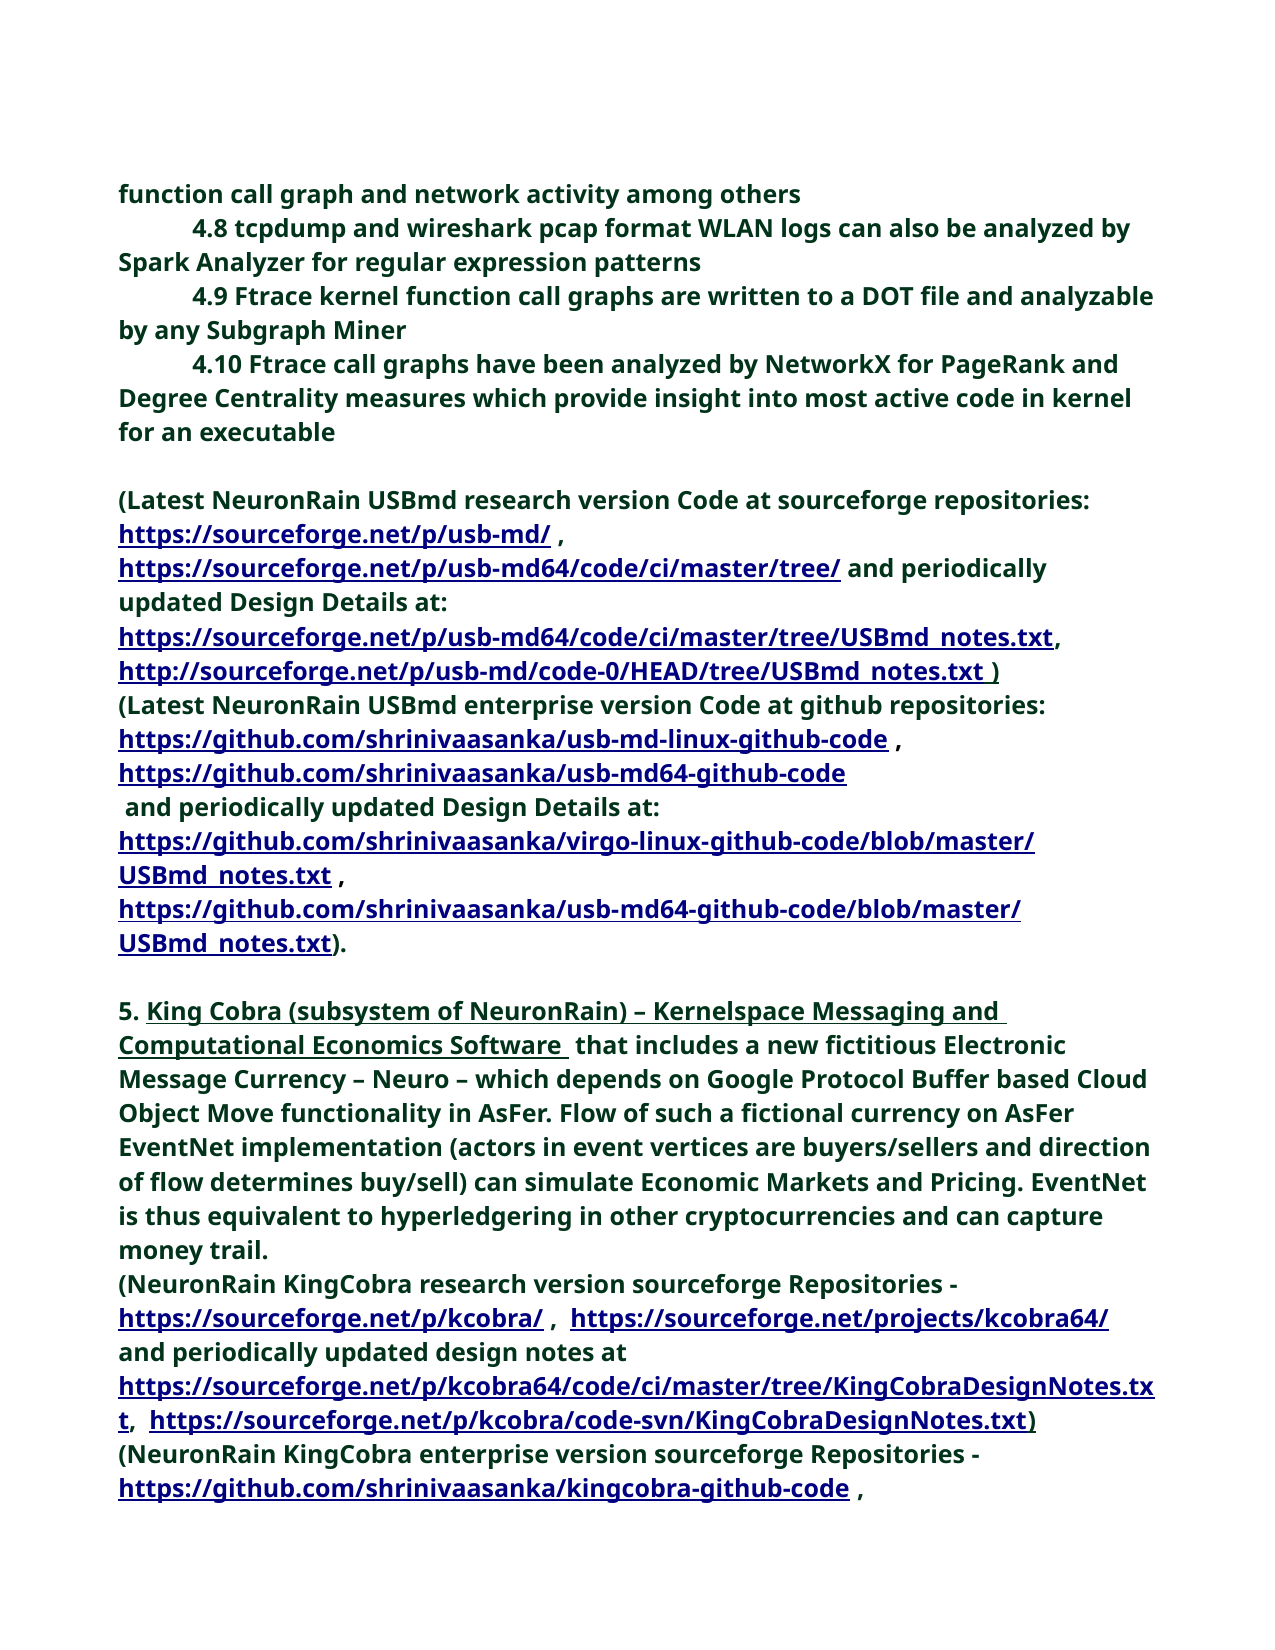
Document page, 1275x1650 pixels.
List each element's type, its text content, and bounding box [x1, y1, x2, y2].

text (Latest NeuronRain USBmd research version Code at sourceforge repositories: https://sourceforge.net/p/usb-md/ , https://sourceforge.net/p/usb-md64/code/ci/master/tree/ and periodically updated Design Details at: [118, 483, 1157, 619]
text (NeuronRain KingCobra research version sourceforge Repositories - https://sourceforge.net/p/kcobra/ , https://sourceforge.net/projects/kcobra64/ and periodically updated design notes at https://sourceforge.net/p/kcobra64/code/ci/master/tree/KingCobraDesignNotes.txt, https://sourceforge.net/p/kcobra/code-svn/KingCobraDesignNotes.txt) [118, 1266, 1157, 1437]
text 5. King Cobra (subsystem of NeuronRain) – Kernelspace Messaging and Computational Economics Software that includes a new fictitious Electronic Message Currency – Neuro – which depends on Google Protocol Buffer based Cloud Object Move functionality in AsFer. Flow of such a fictional currency on AsFer EventNet implementation (actors in event vertices are buyers/sellers and direction of flow determines buy/sell) can simulate Economic Markets and Pricing. EventNet is thus equivalent to hyperledgering in other cryptocurrencies and can capture money trail. [118, 994, 1157, 1266]
text 4.9 Ftrace kernel function call graphs are written to a DOT file and analyzable by any Subgraph Miner [118, 278, 1157, 347]
text https://sourceforge.net/p/usb-md64/code/ci/master/tree/USBmd_notes.txt, [118, 619, 1157, 653]
text and periodically updated Design Details at: https://github.com/shrinivaasanka/virgo-linux-github-code/blob/master/USBmd_notes.txt , https://github.com/shrinivaasanka/usb-md64-github-code/blob/master/USBmd_notes.txt). [118, 789, 1157, 960]
text http://sourceforge.net/p/usb-md/code-0/HEAD/tree/USBmd_notes.txt ) [118, 653, 1157, 687]
text function call graph and network activity among others [118, 176, 1157, 210]
text 4.8 tcpdump and wireshark pcap format WLAN logs can also be analyzed by Spark Analyzer for regular expression patterns [118, 210, 1157, 278]
text 4.10 Ftrace call graphs have been analyzed by NetworkX for PageRank and Degree Centrality measures which provide insight into most active code in kernel for an executable [118, 347, 1157, 449]
text (Latest NeuronRain USBmd enterprise version Code at github repositories: https://github.com/shrinivaasanka/usb-md-linux-github-code , https://github.com/shrinivaasanka/usb-md64-github-code [118, 687, 1157, 789]
text (NeuronRain KingCobra enterprise version sourceforge Repositories - https://github.com/shrinivaasanka/kingcobra-github-code , [118, 1437, 1157, 1505]
